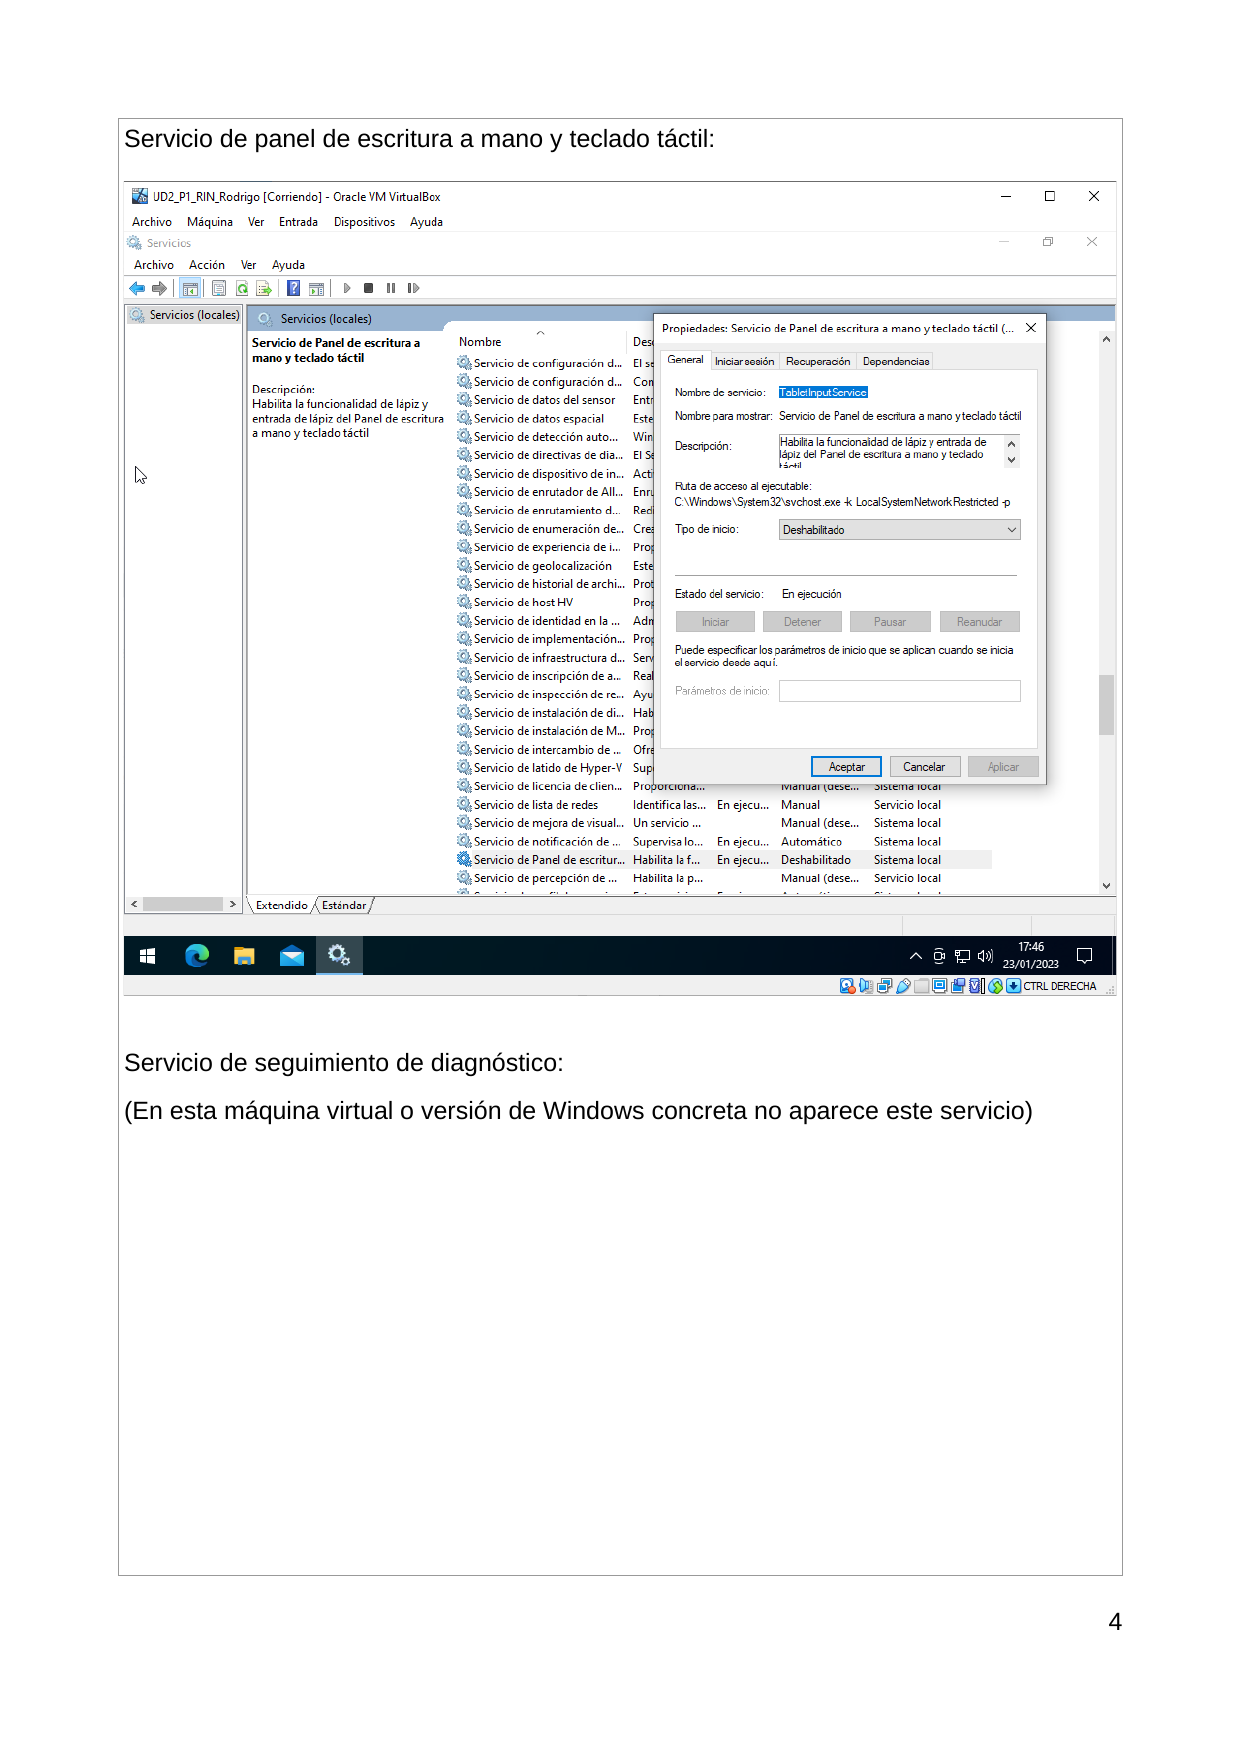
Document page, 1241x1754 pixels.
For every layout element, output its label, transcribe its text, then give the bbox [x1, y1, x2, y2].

picture [123, 181, 1117, 996]
table_cell Servicio de panel de escritura a mano y teclado táctil: Servicio de seguimiento de diagnóstico: (En esta máquina virtual o versión de Windows concreta no aparece este servicio) [119, 119, 1122, 1575]
